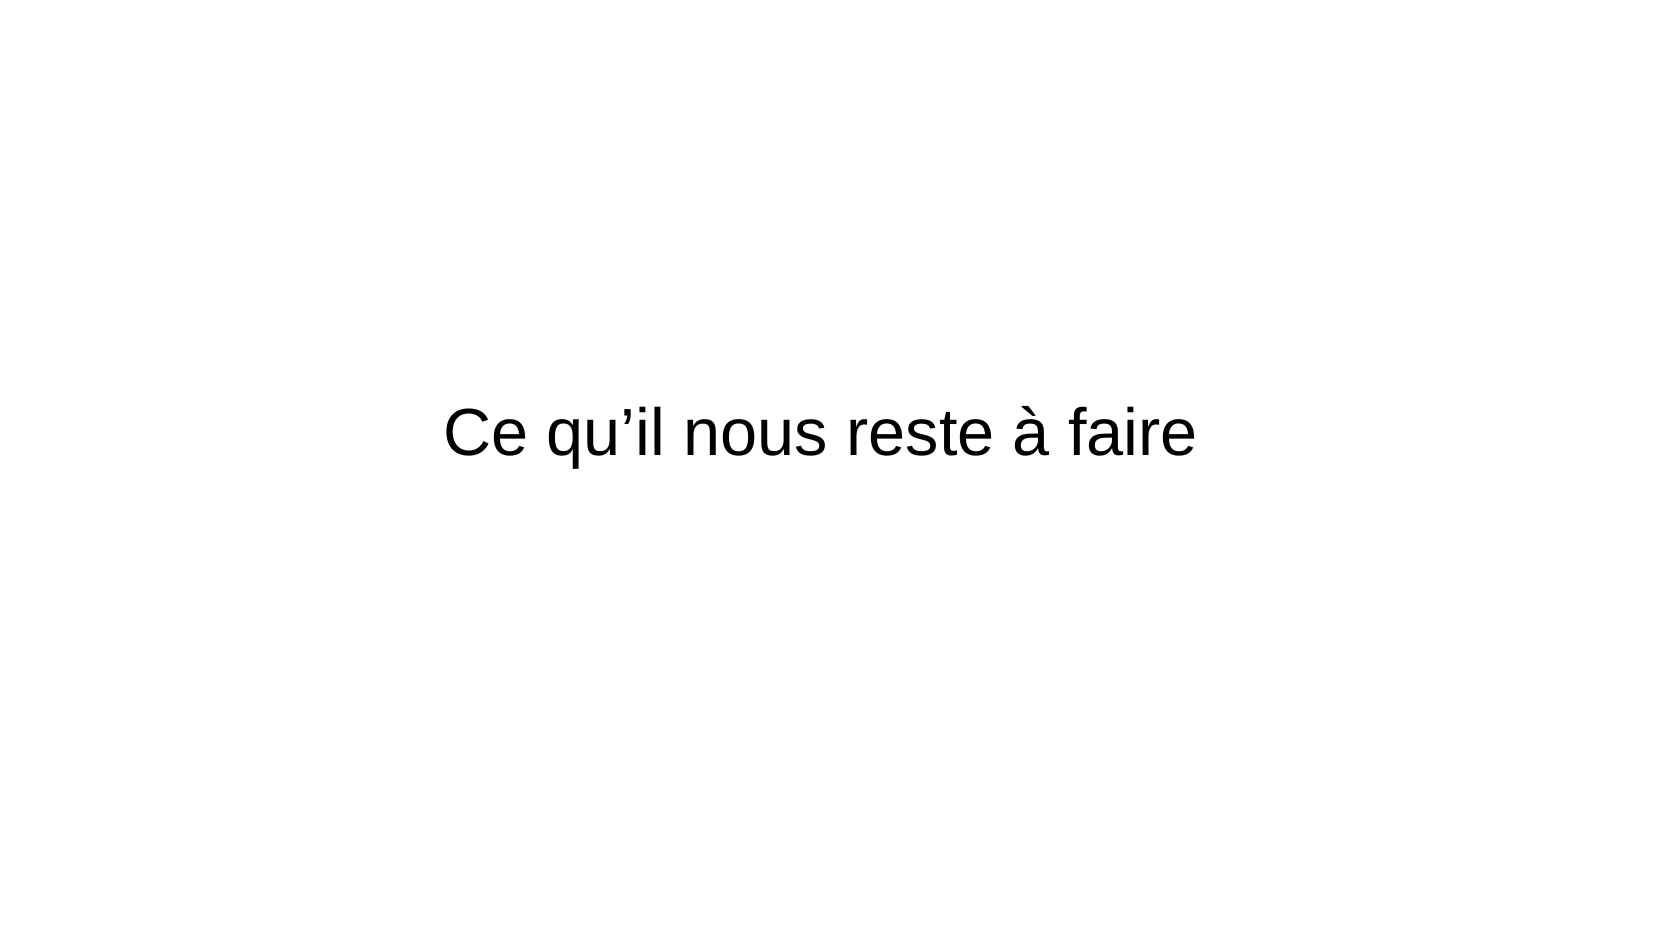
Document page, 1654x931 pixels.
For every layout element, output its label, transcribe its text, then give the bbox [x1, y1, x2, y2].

title Ce qu’il nous reste à faire [76, 354, 1565, 510]
